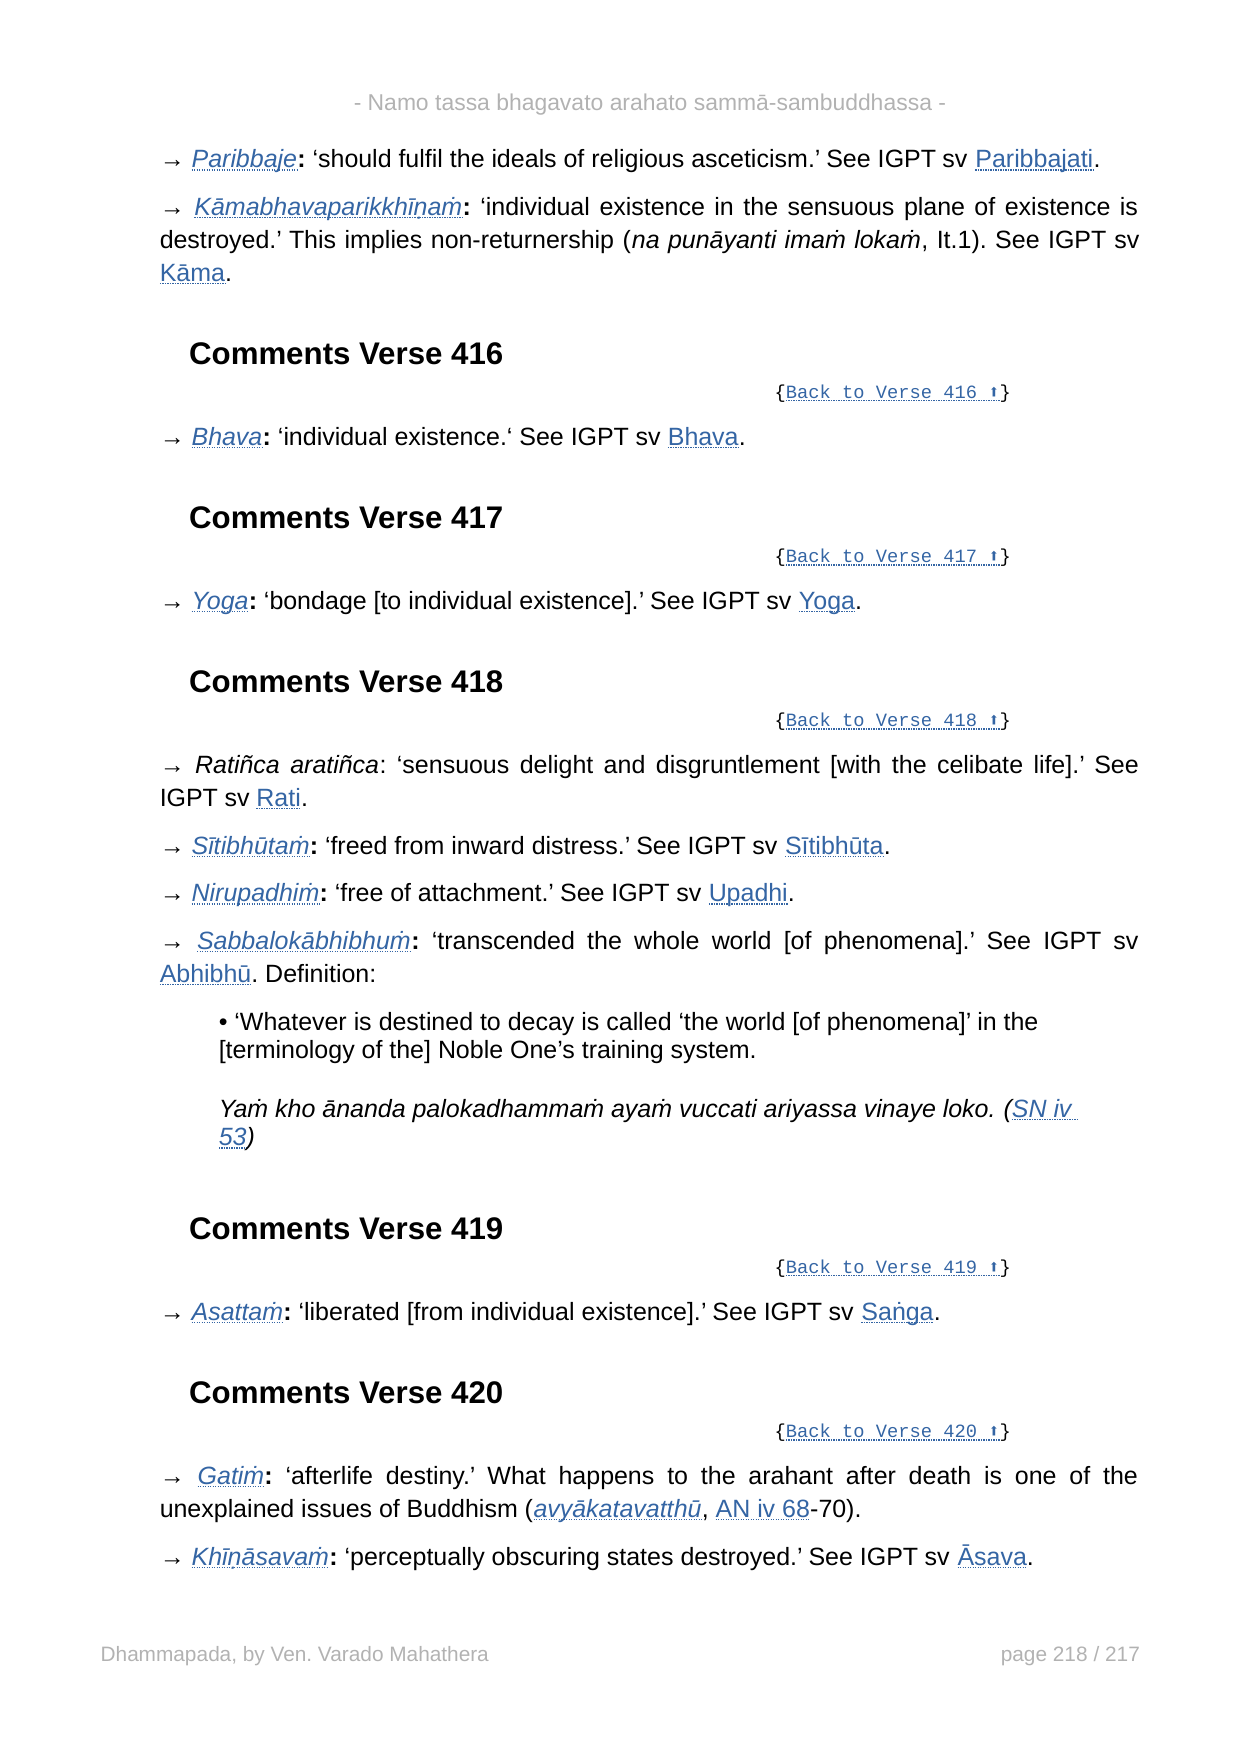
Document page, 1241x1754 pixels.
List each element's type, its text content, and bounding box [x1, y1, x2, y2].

subtitle Comments Verse 420 [189, 1374, 1140, 1410]
text → Sabbalokābhibhuṁ: ‘transcended the whole world [of phenomena].’ See IGPT sv Abhibhū. Definition: [159, 926, 1140, 988]
text → Nirupadhiṁ: ‘free of attachment.’ See IGPT sv Upadhi. [159, 878, 1140, 907]
text {Back to Verse 419 ⬆} [159, 1258, 1022, 1279]
text {Back to Verse 418 ⬆} [159, 711, 1022, 732]
text {Back to Verse 416 ⬆} [159, 383, 1022, 404]
text {Back to Verse 417 ⬆} [159, 547, 1022, 568]
subtitle Comments Verse 416 [189, 335, 1140, 371]
text → Paribbaje: ‘should fulfil the ideals of religious asceticism.’ See IGPT sv Paribbajati. [159, 144, 1140, 173]
text Yaṁ kho ānanda palokadhammaṁ ayaṁ vuccati ariyassa vinaye loko. (SN iv 53) [218, 1094, 1081, 1151]
text → Bhava: ‘individual existence.‘ See IGPT sv Bhava. [159, 422, 1140, 451]
subtitle Comments Verse 417 [189, 499, 1140, 535]
text {Back to Verse 420 ⬆} [159, 1422, 1022, 1443]
text → Sītibhūtaṁ: ‘freed from inward distress.’ See IGPT sv Sītibhūta. [159, 831, 1140, 859]
subtitle Comments Verse 419 [189, 1210, 1140, 1246]
text → Asattaṁ: ‘liberated [from individual existence].’ See IGPT sv Saṅga. [159, 1297, 1140, 1326]
text → Kāmabhavaparikkhīṇaṁ: ‘individual existence in the sensuous plane of existence is destroyed.’ This implies non-returnership (na punāyanti imaṁ lokaṁ, It.1). See IGPT sv Kāma. [159, 192, 1140, 287]
subtitle Comments Verse 418 [189, 663, 1140, 699]
text → Yoga: ‘bondage [to individual existence].’ See IGPT sv Yoga. [159, 586, 1140, 615]
text → Ratiñca aratiñca: ‘sensuous delight and disgruntlement [with the celibate life].’ See IGPT sv Rati. [159, 750, 1140, 812]
text • ‘Whatever is destined to decay is called ‘the world [of phenomena]’ in the [terminology of the] Noble One’s training system. [218, 1007, 1081, 1064]
text → Khīṇāsavaṁ: ‘perceptually obscuring states destroyed.’ See IGPT sv Āsava. [159, 1542, 1140, 1571]
text → Gatiṁ: ‘afterlife destiny.’ What happens to the arahant after death is one of the unexplained issues of Buddhism (avyākatavatthū, AN iv 68-70). [159, 1461, 1140, 1523]
